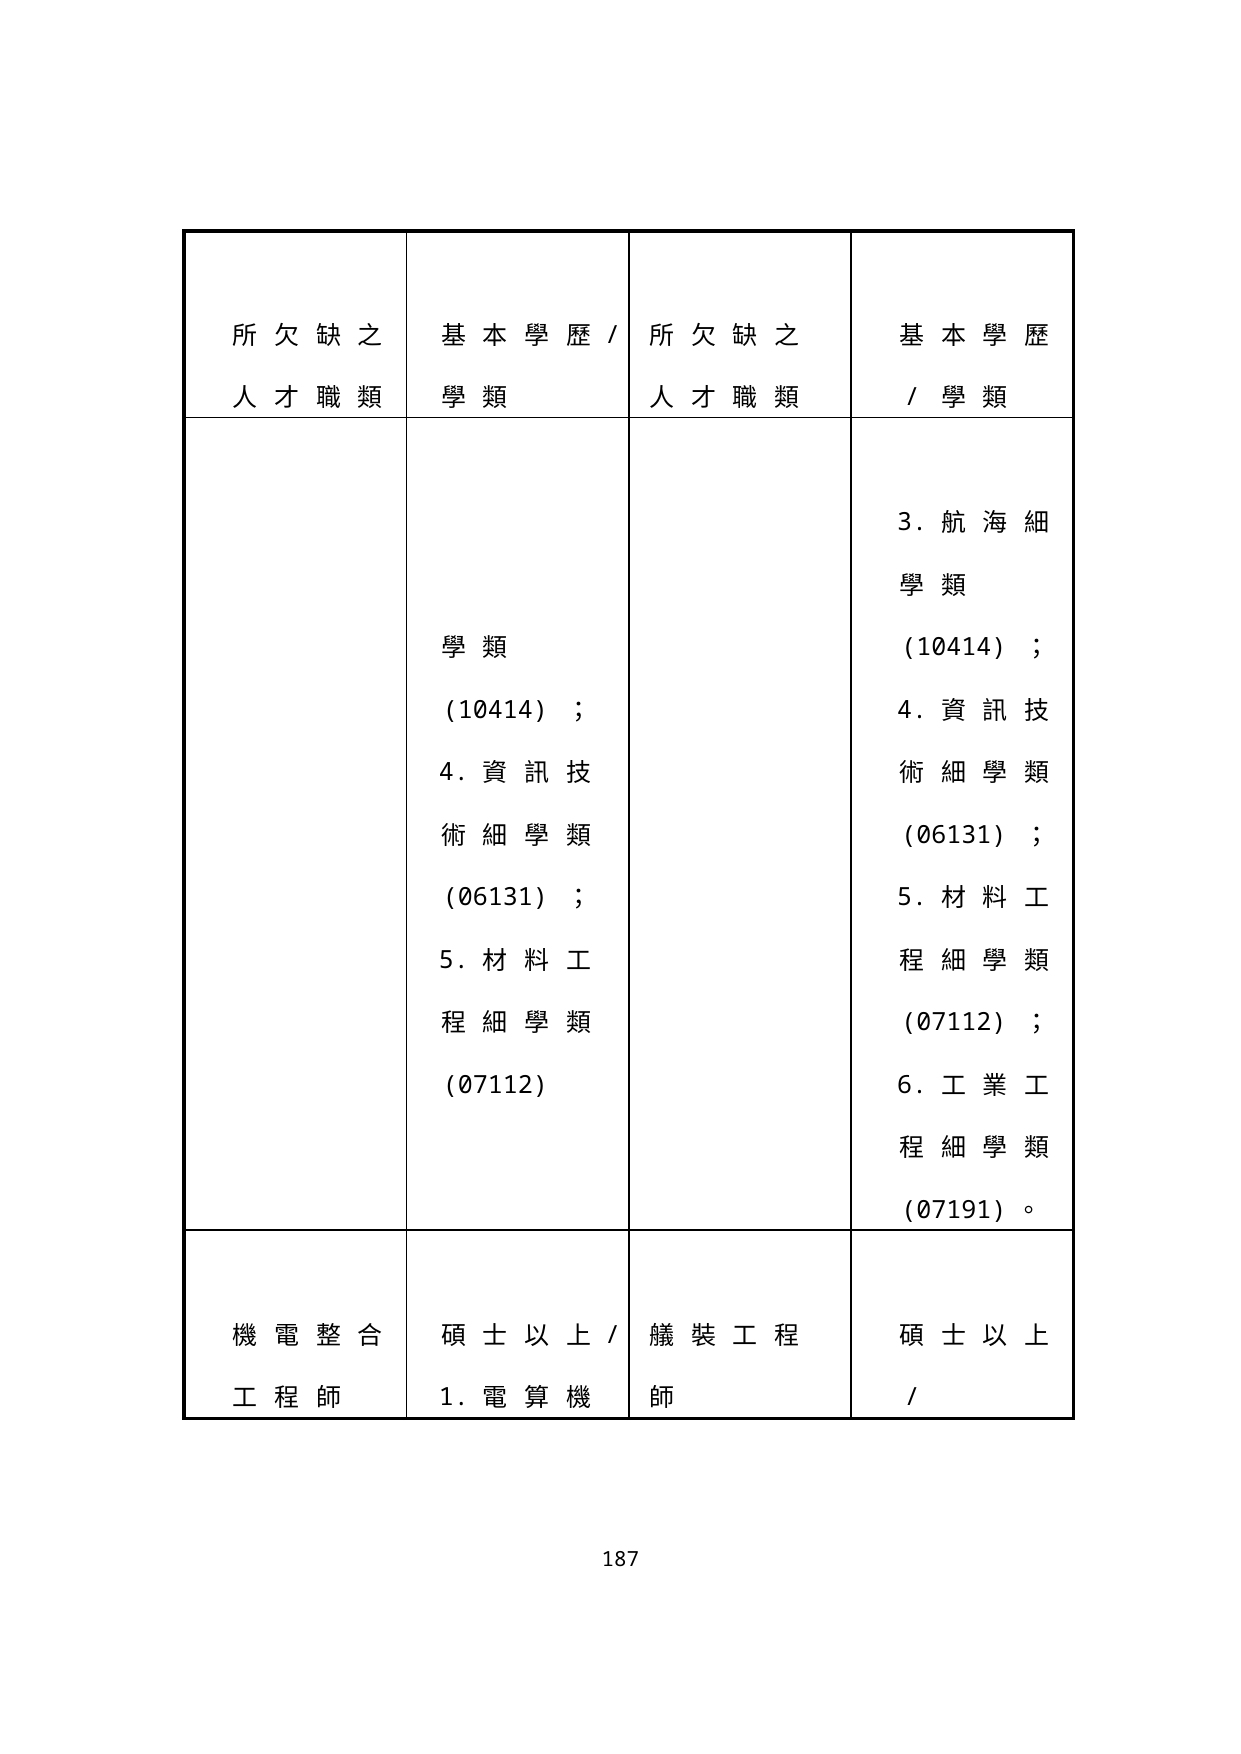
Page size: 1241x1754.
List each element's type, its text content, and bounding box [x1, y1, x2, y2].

table_cell 碩士以上/ 1.電算機 [407, 1231, 628, 1417]
table_cell 機電整合工程師 [186, 1231, 406, 1417]
table_cell 艤裝工程師 [630, 1231, 850, 1417]
table_cell [186, 418, 406, 1229]
table_cell 學類(10414)；4.資訊技術細學類(06131)；5.材料工程細學類(07112) [407, 418, 628, 1229]
table_header 基本學歷/學類 [407, 233, 628, 417]
table_header 基本學歷/學類 [852, 233, 1072, 417]
table_header 所欠缺之人才職類 [186, 233, 406, 417]
table_cell 3.航海細學類(10414)；4.資訊技術細學類(06131)；5.材料工程細學類(07112)；6.工業工程細學類(07191)。 [852, 418, 1072, 1229]
table_cell [630, 418, 850, 1229]
table_header 所欠缺之人才職類 [630, 233, 850, 417]
table_cell 碩士以上/ [852, 1231, 1072, 1417]
